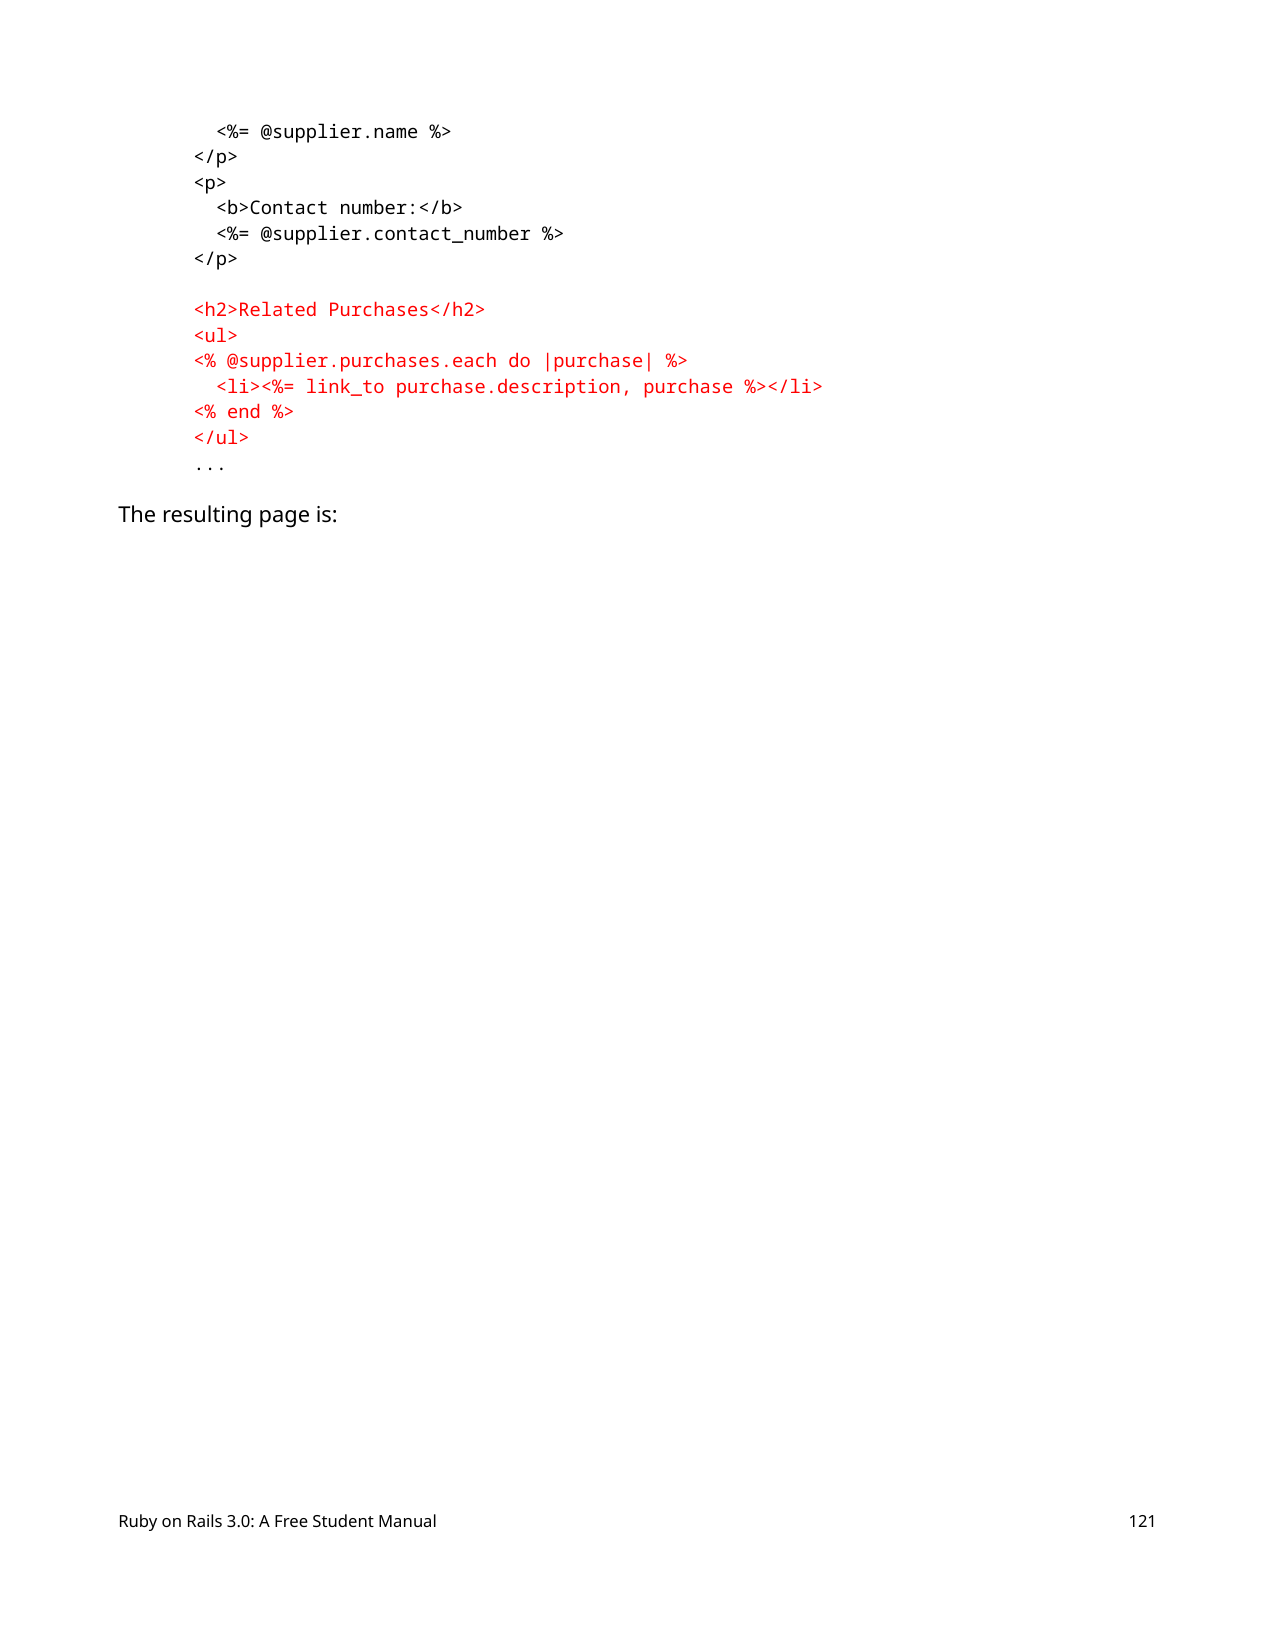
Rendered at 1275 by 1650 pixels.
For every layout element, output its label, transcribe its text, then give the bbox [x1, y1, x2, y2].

text The resulting page is: [118, 499, 1157, 529]
text <%= @supplier.name %> </p> <p> <b>Contact number:</b> <%= @supplier.contact_number %> </p> <h2>Related Purchases</h2> <ul> <% @supplier.purchases.each do |purchase| %> <li><%= link_to purchase.description, purchase %></li> <% end %> </ul> ... [193, 118, 1157, 475]
